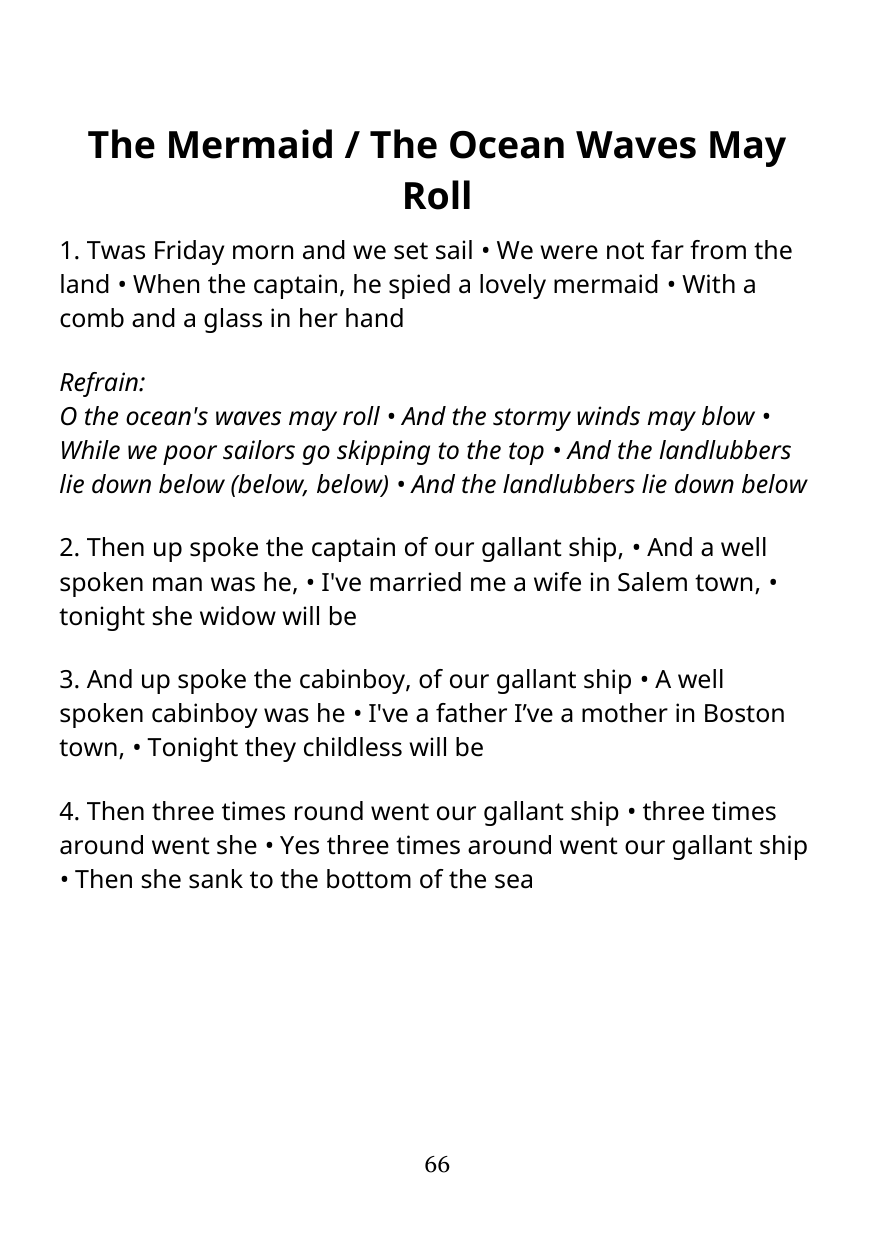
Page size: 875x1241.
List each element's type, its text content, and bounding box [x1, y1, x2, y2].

text 3. And up spoke the cabinboy, of our gallant ship • A well spoken cabinboy was he • I've a father I’ve a mother in Boston town, • Tonight they childless will be [59, 662, 815, 764]
subtitle The Mermaid / The Ocean Waves May Roll [59, 118, 815, 220]
text Refrain: O the ocean's waves may roll • And the stormy winds may blow • While we poor sailors go skipping to the top • And the landlubbers lie down below (below, below) • And the landlubbers lie down below [59, 364, 815, 501]
text 1. Twas Friday morn and we set sail • We were not far from the land • When the captain, he spied a lovely mermaid • With a comb and a glass in her hand [59, 233, 815, 335]
text 2. Then up spoke the captain of our gallant ship, • And a well spoken man was he, • I've married me a wife in Salem town, • tonight she widow will be [59, 530, 815, 632]
text 4. Then three times round went our gallant ship • three times around went she • Yes three times around went our gallant ship • Then she sank to the bottom of the sea [59, 793, 815, 896]
